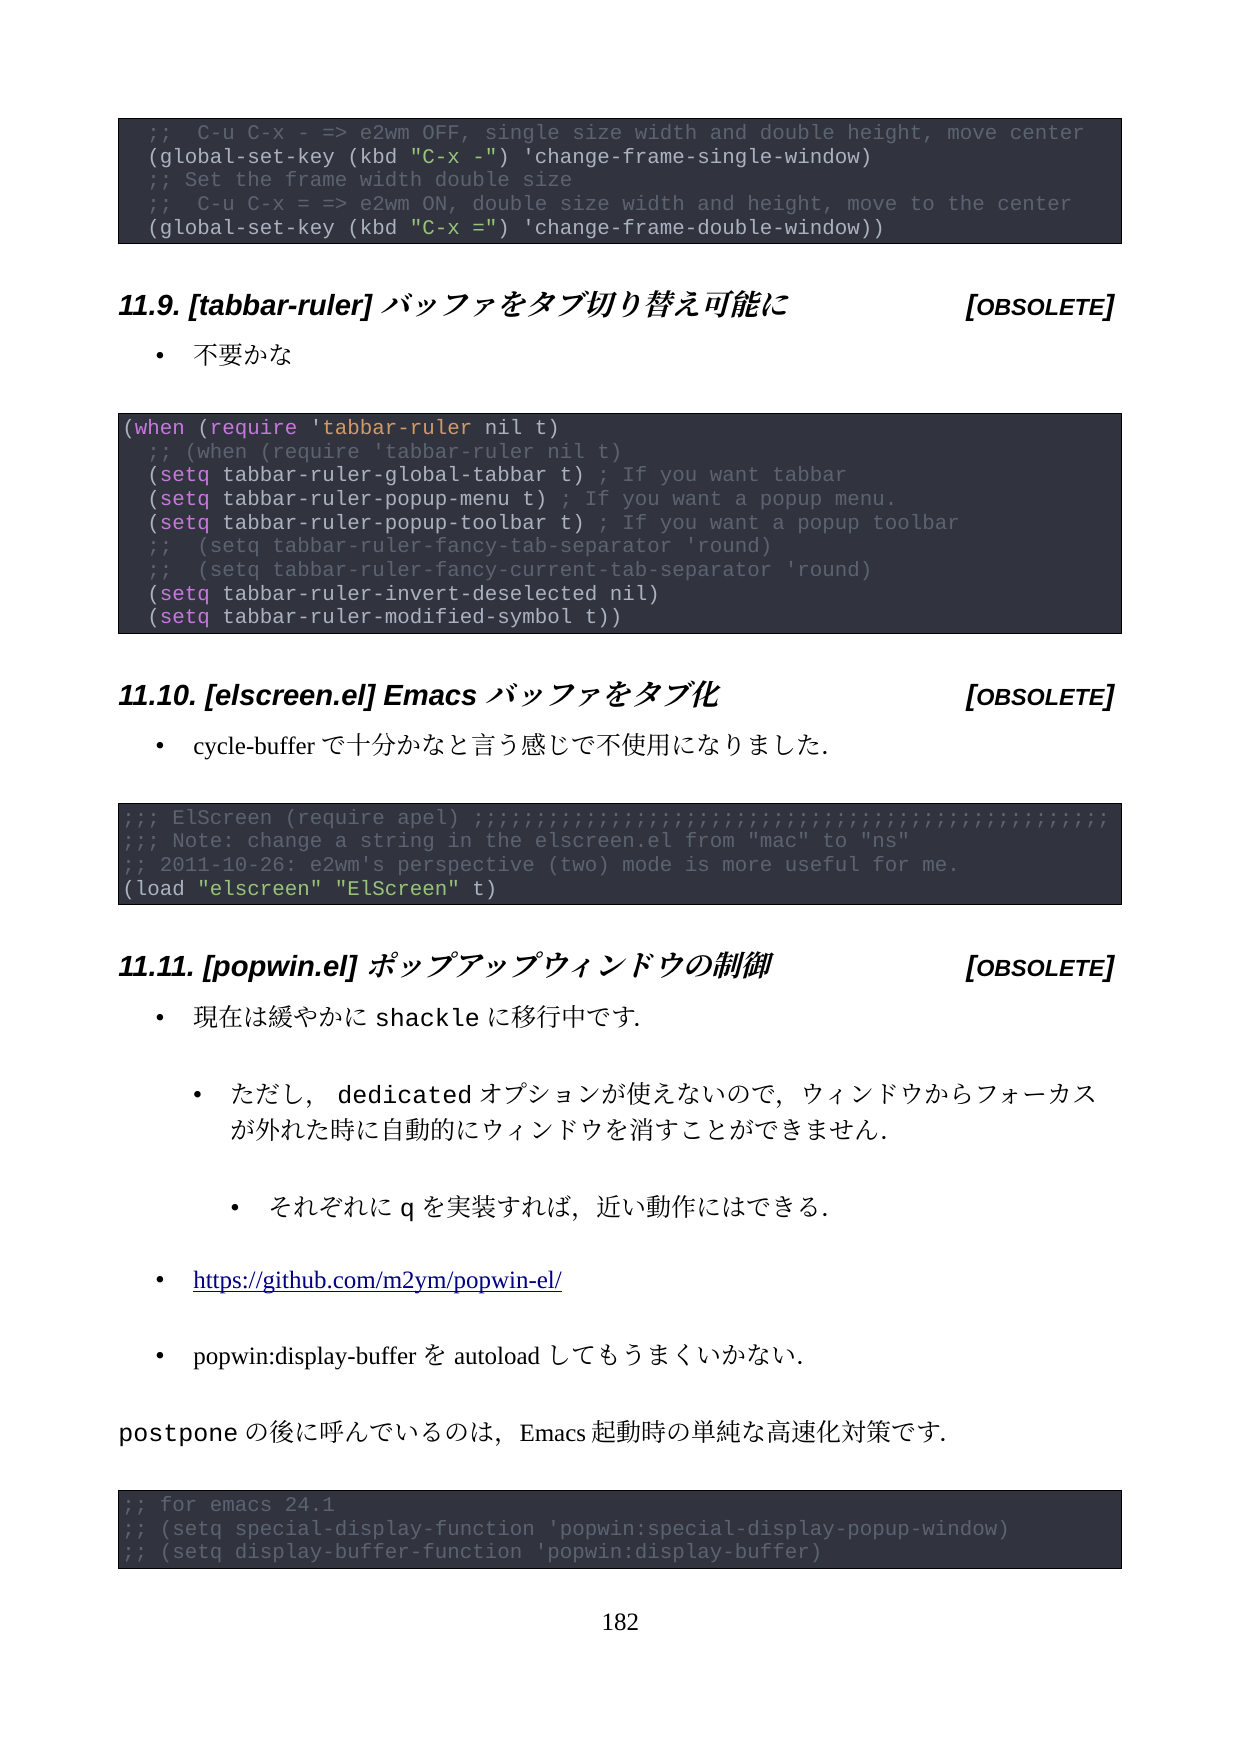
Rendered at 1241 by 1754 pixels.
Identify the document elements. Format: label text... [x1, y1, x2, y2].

text (when (require 'tabbar-ruler nil t) [119, 414, 1121, 437]
subtitle [elscreen.el] Emacs バッファをタブ化 [obsolete] [118, 671, 1122, 713]
text ;;; ElScreen (require apel) ;;;;;;;;;;;;;;;;;;;;;;;;;;;;;;;;;;;;;;;;;;;;;;;;;;; [119, 804, 1121, 827]
list 現在は緩やかに shackle に移行中です． [156, 997, 1122, 1062]
text ;; (when (require 'tabbar-ruler nil t) [119, 437, 1121, 461]
text (setq tabbar-ruler-global-tabbar t) ; If you want tabbar [119, 461, 1121, 484]
text ;; Set the frame width double size [119, 165, 1121, 189]
list ただし， dedicated オプションが使えないので，ウィンドウからフォーカスが外れた時に自動的にウィンドウを消すことができません． [193, 1075, 1122, 1176]
text ;; for emacs 24.1 [119, 1491, 1121, 1514]
text (global-set-key (kbd "C-x =") 'change-frame-double-window)) [119, 213, 1121, 243]
list https://github.com/m2ym/popwin-el/ [156, 1266, 1122, 1323]
text (setq tabbar-ruler-popup-menu t) ; If you want a popup menu. [119, 484, 1121, 508]
text ;; C-u C-x - => e2wm OFF, single size width and double height, move center [119, 119, 1121, 142]
list 不要かな [156, 336, 1122, 401]
subtitle [tabbar-ruler] バッファをタブ切り替え可能に [obsolete] [118, 282, 1122, 323]
text (setq tabbar-ruler-invert-deselected nil) [119, 579, 1121, 602]
text ;; C-u C-x = => e2wm ON, double size width and height, move to the center [119, 189, 1121, 213]
text ;;; Note: change a string in the elscreen.el from "mac" to "ns" [119, 827, 1121, 850]
subtitle [popwin.el] ポップアップウィンドウの制御 [obsolete] [118, 943, 1122, 985]
text ;; (setq display-buffer-function 'popwin:display-buffer) [119, 1538, 1121, 1568]
text ;; (setq tabbar-ruler-fancy-tab-separator 'round) [119, 531, 1121, 555]
list popwin:display-buffer を autoload してもうまくいかない． [156, 1336, 1122, 1400]
text (setq tabbar-ruler-popup-toolbar t) ; If you want a popup toolbar [119, 508, 1121, 531]
text (global-set-key (kbd "C-x -") 'change-frame-single-window) [119, 142, 1121, 165]
text ;; (setq special-display-function 'popwin:special-display-popup-window) [119, 1514, 1121, 1538]
text (setq tabbar-ruler-modified-symbol t)) [119, 602, 1121, 633]
text ;; 2011-10-26: e2wm's perspective (two) mode is more useful for me. [119, 850, 1121, 874]
text postpone の後に呼んでいるのは，Emacs起動時の単純な高速化対策です． [118, 1413, 1122, 1478]
list それぞれに q を実装すれば，近い動作にはできる． [231, 1188, 1122, 1253]
list cycle-buffer で十分かなと言う感じで不使用になりました． [156, 726, 1122, 790]
text (load "elscreen" "ElScreen" t) [119, 874, 1121, 904]
text ;; (setq tabbar-ruler-fancy-current-tab-separator 'round) [119, 555, 1121, 579]
